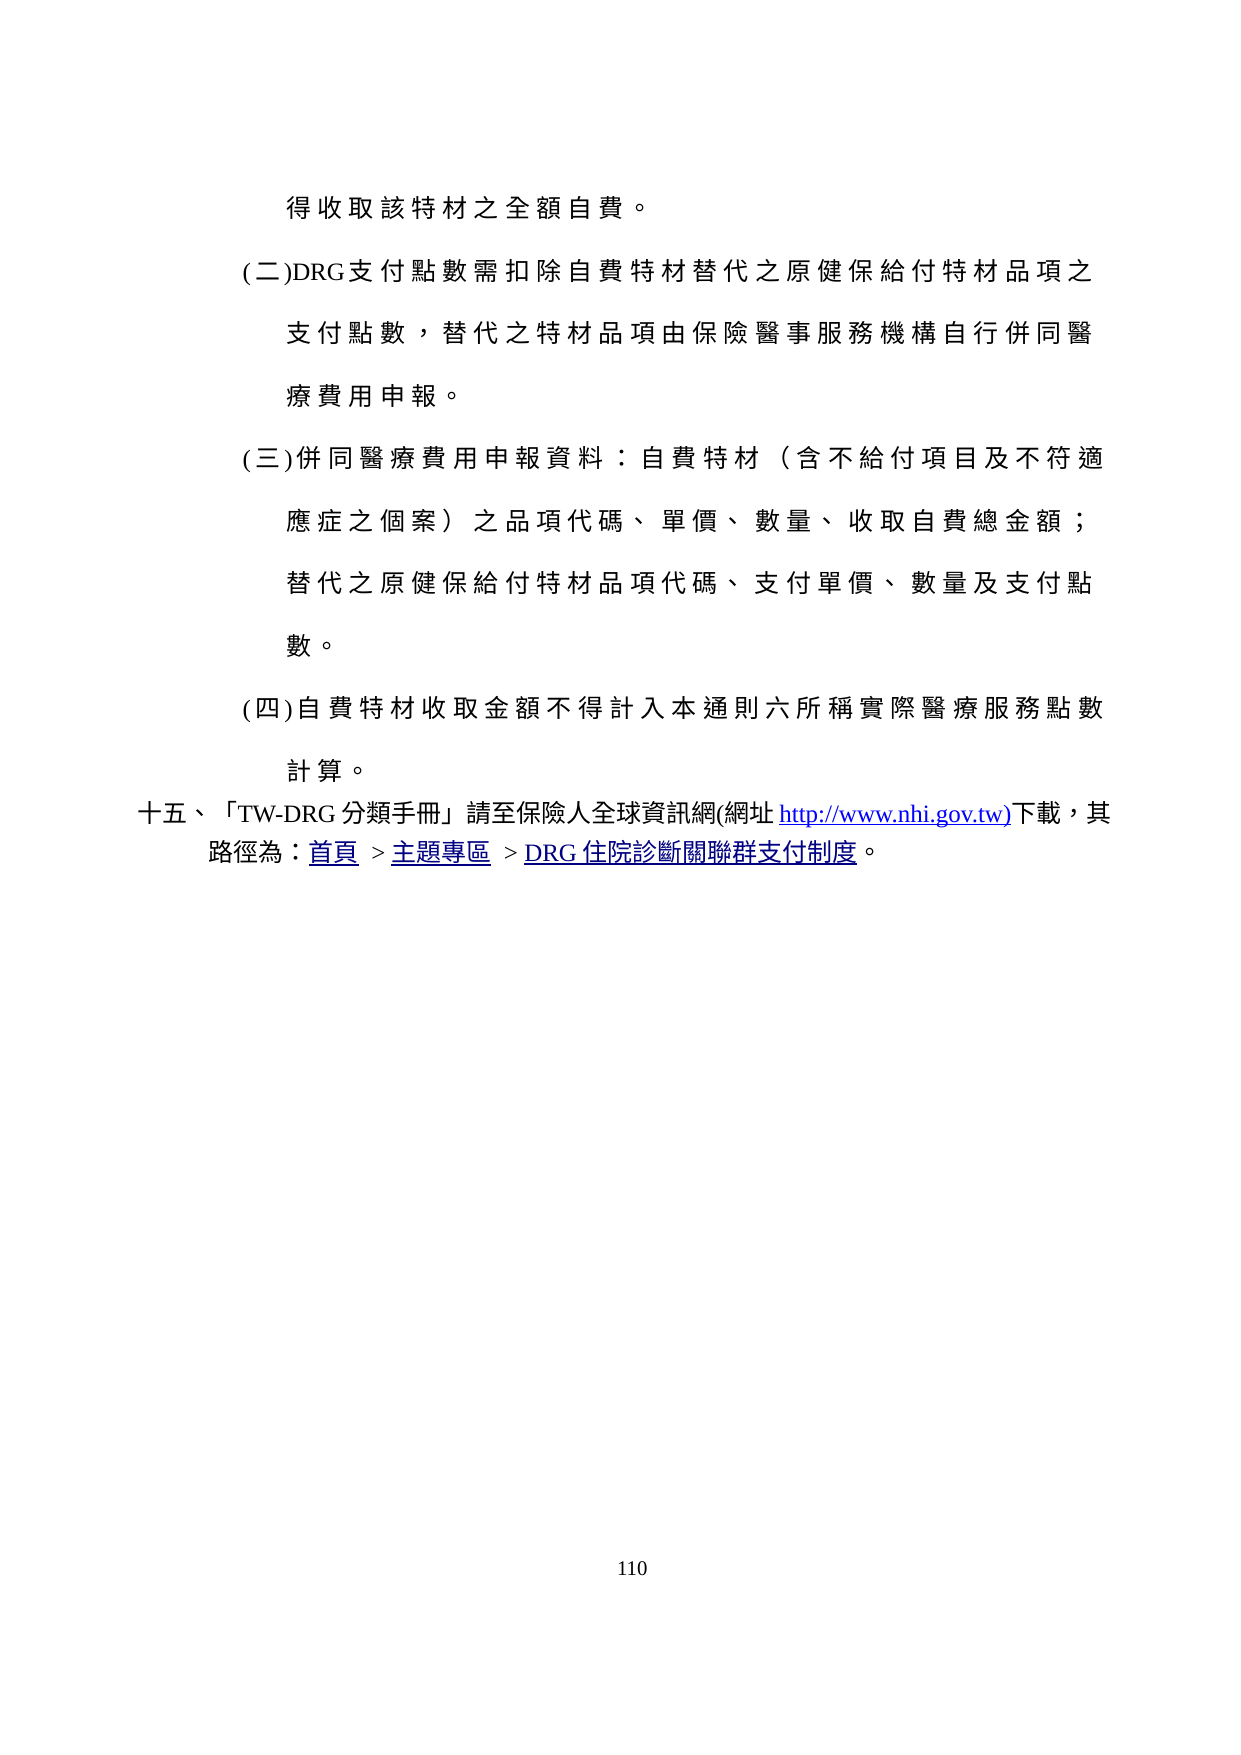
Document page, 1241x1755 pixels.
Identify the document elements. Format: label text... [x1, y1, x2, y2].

text 得收取該特材之全額自費。 [240, 165, 1114, 228]
text (四)自費特材收取金額不得計入本通則六所稱實際醫療服務點數計算。 [240, 665, 1114, 790]
text 十五、「TW-DRG分類手冊」請至保險人全球資訊網(網址http://www.nhi.gov.tw)下載，其路徑為：首頁 > 主題專區 > DRG住院診斷關聯群支付制度。 [137, 790, 1127, 869]
text (二)DRG支付點數需扣除自費特材替代之原健保給付特材品項之支付點數，替代之特材品項由保險醫事服務機構自行併同醫療費用申報。 [240, 228, 1114, 415]
text (三)併同醫療費用申報資料：自費特材（含不給付項目及不符適應症之個案）之品項代碼、單價、數量、收取自費總金額；替代之原健保給付特材品項代碼、支付單價、數量及支付點數。 [240, 415, 1114, 665]
